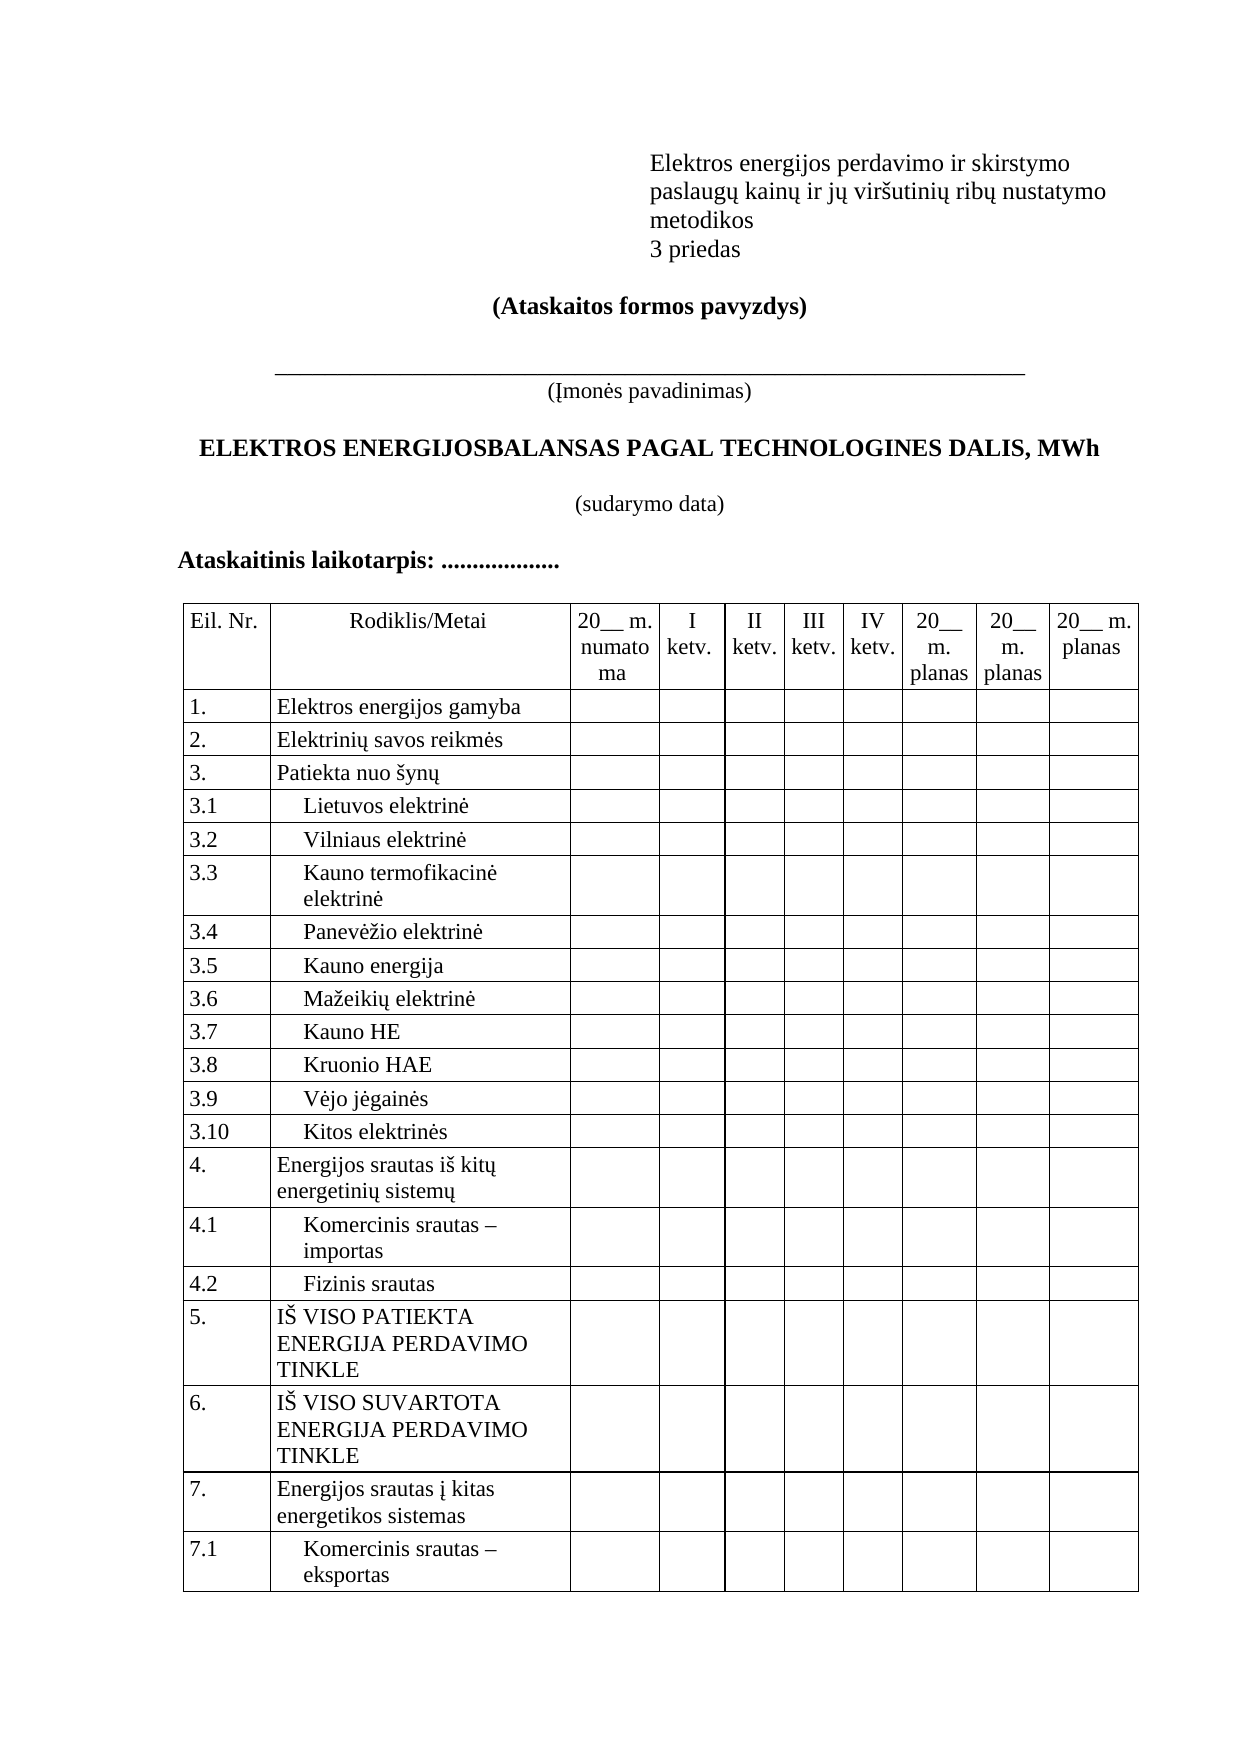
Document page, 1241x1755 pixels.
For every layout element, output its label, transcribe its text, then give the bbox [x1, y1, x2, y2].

table_cell [785, 756, 843, 788]
table_cell [1050, 856, 1138, 914]
table_cell [1050, 1301, 1138, 1385]
table_cell [977, 1386, 1049, 1471]
table_cell [977, 790, 1049, 822]
table_cell [660, 690, 724, 722]
table_cell 4. [184, 1148, 270, 1207]
table_cell [903, 1015, 976, 1047]
table_cell [977, 1208, 1049, 1266]
text Elektros energijos perdavimo ir skirstymo [649, 148, 1122, 176]
table_cell 3.9 [184, 1082, 270, 1114]
table_cell [844, 756, 902, 788]
table_cell [903, 690, 976, 722]
table_cell [726, 1301, 784, 1385]
table_cell [1050, 1082, 1138, 1114]
table_cell [726, 1473, 784, 1531]
table_cell 3.8 [184, 1049, 270, 1081]
table_cell Patiekta nuo šynų [271, 756, 570, 788]
table_cell [844, 1532, 902, 1591]
table_cell 3.3 [184, 856, 270, 914]
table_cell Vilniaus elektrinė [271, 823, 570, 855]
text ____________________________________________________________ [177, 349, 1122, 378]
table_cell [571, 1386, 659, 1471]
table_header I ketv. [660, 604, 724, 689]
table_cell [571, 1473, 659, 1531]
table_cell [785, 690, 843, 722]
table_cell Energijos srautas į kitas energetikos sistemas [271, 1473, 570, 1531]
table_cell [660, 982, 724, 1014]
table_cell [660, 1148, 724, 1207]
table_cell [977, 1049, 1049, 1081]
table_cell [726, 982, 784, 1014]
table_cell [571, 916, 659, 948]
table_cell [660, 823, 724, 855]
table_cell [844, 1301, 902, 1385]
table_cell [660, 1015, 724, 1047]
table_cell [571, 1115, 659, 1147]
table_cell [660, 1473, 724, 1531]
table_cell [903, 1208, 976, 1266]
table_cell Kauno termofikacinė elektrinė [271, 856, 570, 914]
table_cell Komercinis srautas – importas [271, 1208, 570, 1266]
table_cell [785, 1301, 843, 1385]
table_cell Kitos elektrinės [271, 1115, 570, 1147]
table_cell [1050, 1386, 1138, 1471]
table_cell [571, 856, 659, 914]
table_cell [903, 1082, 976, 1114]
table_cell [785, 982, 843, 1014]
text paslaugų kainų ir jų viršutinių ribų nustatymo [649, 176, 1122, 205]
table_cell [903, 1301, 976, 1385]
table_cell [903, 916, 976, 948]
table_cell [571, 1082, 659, 1114]
table_cell [1050, 1473, 1138, 1531]
table_cell [660, 1082, 724, 1114]
table_cell [844, 723, 902, 755]
table_cell [1050, 949, 1138, 981]
table_cell [977, 723, 1049, 755]
table_cell Elektrinių savos reikmės [271, 723, 570, 755]
table_cell [660, 790, 724, 822]
table_cell [785, 1049, 843, 1081]
table_cell Komercinis srautas – eksportas [271, 1532, 570, 1591]
table_cell [726, 756, 784, 788]
table_header Eil. Nr. [184, 604, 270, 689]
table_cell [903, 1532, 976, 1591]
table_cell [903, 723, 976, 755]
table_cell [844, 1208, 902, 1266]
table_cell [571, 756, 659, 788]
table_cell [903, 1473, 976, 1531]
table_cell [844, 690, 902, 722]
table_cell [571, 790, 659, 822]
table_cell [785, 823, 843, 855]
table_cell [571, 823, 659, 855]
table_cell [660, 1301, 724, 1385]
table_cell Fizinis srautas [271, 1267, 570, 1299]
table_cell [660, 949, 724, 981]
table_cell [1050, 1208, 1138, 1266]
table_cell [785, 1082, 843, 1114]
table_cell [660, 1267, 724, 1299]
table_cell [571, 982, 659, 1014]
table_cell [785, 856, 843, 914]
table_cell [1050, 1148, 1138, 1207]
table_cell [844, 1386, 902, 1471]
table_cell [660, 856, 724, 914]
table_cell [571, 723, 659, 755]
table_cell 3.6 [184, 982, 270, 1014]
table_cell [726, 1208, 784, 1266]
table_cell [844, 1473, 902, 1531]
table_cell 3.2 [184, 823, 270, 855]
table_cell [571, 1267, 659, 1299]
table_cell [844, 916, 902, 948]
table_cell [977, 1015, 1049, 1047]
table_cell [726, 916, 784, 948]
table_cell [977, 1532, 1049, 1591]
table_header III ketv. [785, 604, 843, 689]
table_cell Panevėžio elektrinė [271, 916, 570, 948]
table_cell [1050, 723, 1138, 755]
table_cell [660, 1115, 724, 1147]
table_cell IŠ VISO SUVARTOTA ENERGIJA PERDAVIMO TINKLE [271, 1386, 570, 1471]
table_cell [571, 1208, 659, 1266]
table_cell 3.5 [184, 949, 270, 981]
table_cell [977, 1473, 1049, 1531]
text (Įmonės pavadinimas) [177, 378, 1122, 404]
table_cell [660, 723, 724, 755]
table_cell [903, 982, 976, 1014]
table_cell [844, 856, 902, 914]
table_header Rodiklis/Metai [271, 604, 570, 689]
table_cell [1050, 1267, 1138, 1299]
table_header IV ketv. [844, 604, 902, 689]
table_cell [660, 1386, 724, 1471]
table_cell [785, 1267, 843, 1299]
table_cell [1050, 1015, 1138, 1047]
table_cell [726, 1015, 784, 1047]
table_cell [977, 856, 1049, 914]
table_cell [571, 690, 659, 722]
table_cell [785, 1473, 843, 1531]
table_cell Elektros energijos gamyba [271, 690, 570, 722]
text 3 priedas [649, 234, 1122, 263]
table_cell Kauno energija [271, 949, 570, 981]
table_cell 3.7 [184, 1015, 270, 1047]
table_cell [660, 1049, 724, 1081]
table_cell 4.1 [184, 1208, 270, 1266]
table_cell [903, 1267, 976, 1299]
table_cell [571, 1148, 659, 1207]
table_cell [726, 1049, 784, 1081]
table_cell 6. [184, 1386, 270, 1471]
table_cell [844, 1148, 902, 1207]
table_cell [977, 1301, 1049, 1385]
table_cell [726, 723, 784, 755]
table_cell [977, 1267, 1049, 1299]
table_cell [726, 790, 784, 822]
text (sudarymo data) [177, 490, 1122, 517]
table_cell [726, 1386, 784, 1471]
table_cell 2. [184, 723, 270, 755]
table_cell Lietuvos elektrinė [271, 790, 570, 822]
table_cell [785, 1386, 843, 1471]
table_cell [785, 1532, 843, 1591]
table_cell [785, 1148, 843, 1207]
table_cell [844, 949, 902, 981]
table_cell [1050, 1115, 1138, 1147]
table_cell [660, 1532, 724, 1591]
table_cell [571, 1049, 659, 1081]
table_cell [785, 916, 843, 948]
table_cell [726, 1532, 784, 1591]
table_cell [903, 856, 976, 914]
table_cell [903, 823, 976, 855]
table_cell Kauno HE [271, 1015, 570, 1047]
table_header 20__ m. planas [903, 604, 976, 689]
table_cell [726, 690, 784, 722]
table_cell [977, 756, 1049, 788]
table_cell [726, 823, 784, 855]
table_cell [785, 1015, 843, 1047]
table_cell [726, 949, 784, 981]
table_cell 1. [184, 690, 270, 722]
table_cell [977, 1148, 1049, 1207]
table_cell Vėjo jėgainės [271, 1082, 570, 1114]
table_cell [844, 982, 902, 1014]
table_cell [1050, 823, 1138, 855]
table_cell [785, 790, 843, 822]
table_cell [726, 1267, 784, 1299]
table_cell [903, 1115, 976, 1147]
table_cell [1050, 916, 1138, 948]
table_cell [1050, 1532, 1138, 1591]
table_cell [785, 1115, 843, 1147]
table_cell [903, 790, 976, 822]
table_cell 3. [184, 756, 270, 788]
table_cell [844, 1015, 902, 1047]
table_cell [977, 690, 1049, 722]
table_cell [903, 1049, 976, 1081]
table_cell [903, 1386, 976, 1471]
table_cell [977, 982, 1049, 1014]
table_cell 7.1 [184, 1532, 270, 1591]
table_cell [844, 1049, 902, 1081]
table_cell [660, 756, 724, 788]
table_cell [1050, 756, 1138, 788]
table_cell [977, 1115, 1049, 1147]
table_cell Mažeikių elektrinė [271, 982, 570, 1014]
table_cell Kruonio HAE [271, 1049, 570, 1081]
table_cell [903, 1148, 976, 1207]
table_cell [844, 1267, 902, 1299]
table_cell [785, 949, 843, 981]
table_cell 5. [184, 1301, 270, 1385]
table_header 20__ m. planas [1050, 604, 1138, 689]
table_cell [726, 1148, 784, 1207]
table_cell [726, 856, 784, 914]
table_cell [977, 916, 1049, 948]
table_cell [785, 723, 843, 755]
text ELEKTROS ENERGIJOSBALANSAS PAGAL TECHNOLOGINES DALIS, MWh [177, 433, 1122, 461]
table_cell [977, 823, 1049, 855]
text (Ataskaitos formos pavyzdys) [177, 291, 1122, 320]
table_cell [571, 1301, 659, 1385]
table_cell [844, 823, 902, 855]
table_cell 4.2 [184, 1267, 270, 1299]
table_cell 3.10 [184, 1115, 270, 1147]
table_cell [844, 1115, 902, 1147]
table_cell [1050, 1049, 1138, 1081]
table_cell [726, 1082, 784, 1114]
table_cell [660, 1208, 724, 1266]
table_cell [1050, 790, 1138, 822]
table_header II ketv. [726, 604, 784, 689]
text Ataskaitinis laikotarpis: ................... [177, 545, 1122, 574]
table_header 20__ m. planas [977, 604, 1049, 689]
table_cell [571, 949, 659, 981]
table_cell [726, 1115, 784, 1147]
table_cell [785, 1208, 843, 1266]
table_cell 7. [184, 1473, 270, 1531]
table_cell [660, 916, 724, 948]
table_cell [571, 1015, 659, 1047]
table_cell [977, 1082, 1049, 1114]
table_cell [571, 1532, 659, 1591]
table_cell [1050, 982, 1138, 1014]
table_cell [903, 756, 976, 788]
text metodikos [649, 205, 1122, 234]
table_cell [903, 949, 976, 981]
table_cell Energijos srautas iš kitų energetinių sistemų [271, 1148, 570, 1207]
table_header 20__ m. numatoma [571, 604, 659, 689]
table_cell 3.1 [184, 790, 270, 822]
table_cell [1050, 690, 1138, 722]
table_cell IŠ VISO PATIEKTA ENERGIJA PERDAVIMO TINKLE [271, 1301, 570, 1385]
table_cell [844, 1082, 902, 1114]
table_cell [844, 790, 902, 822]
table_cell 3.4 [184, 916, 270, 948]
table_cell [977, 949, 1049, 981]
